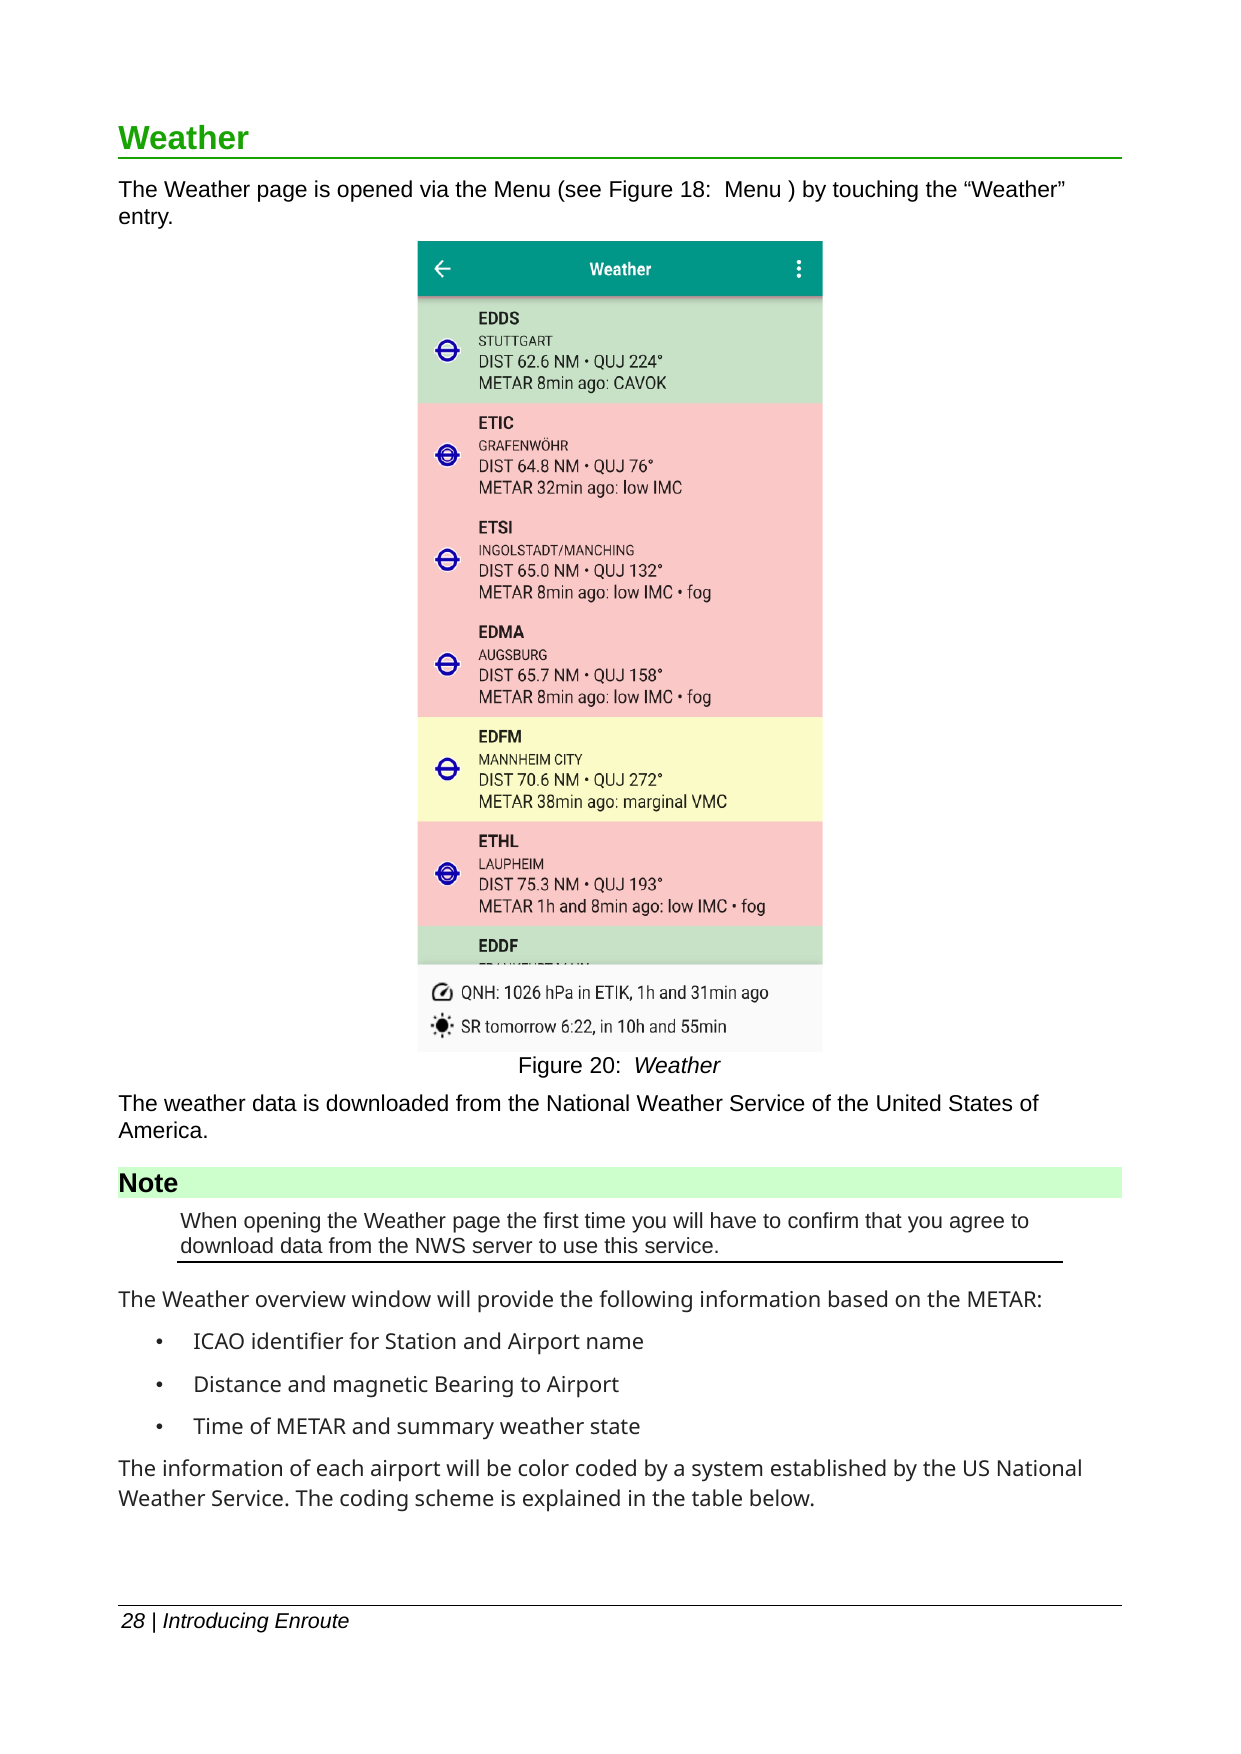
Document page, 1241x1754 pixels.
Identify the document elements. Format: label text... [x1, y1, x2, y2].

subtitle Weather [118, 118, 1122, 157]
subtitle Distance and magnetic Bearing to Airport [156, 1369, 1122, 1398]
text Figure 20: Weather [118, 1052, 1122, 1078]
picture [417, 241, 823, 1052]
subtitle The Weather page is opened via the Menu (see Figure 18: Menu ) by touching the “Weather” entry. [118, 176, 1122, 229]
subtitle The Weather overview window will provide the following information based on the METAR: [118, 1284, 1122, 1314]
subtitle Time of METAR and summary weather state [156, 1411, 1122, 1441]
subtitle ICAO identifier for Station and Airport name [156, 1326, 1122, 1356]
subtitle The weather data is downloaded from the National Weather Service of the United States of America. [118, 1090, 1122, 1143]
subtitle Note [118, 1167, 1122, 1198]
text When opening the Weather page the first time you will have to confirm that you agree to download data from the NWS server to use this service. [177, 1204, 1063, 1261]
subtitle The information of each airport will be color coded by a system established by the US National Weather Service. The coding scheme is explained in the table below. [118, 1453, 1122, 1513]
